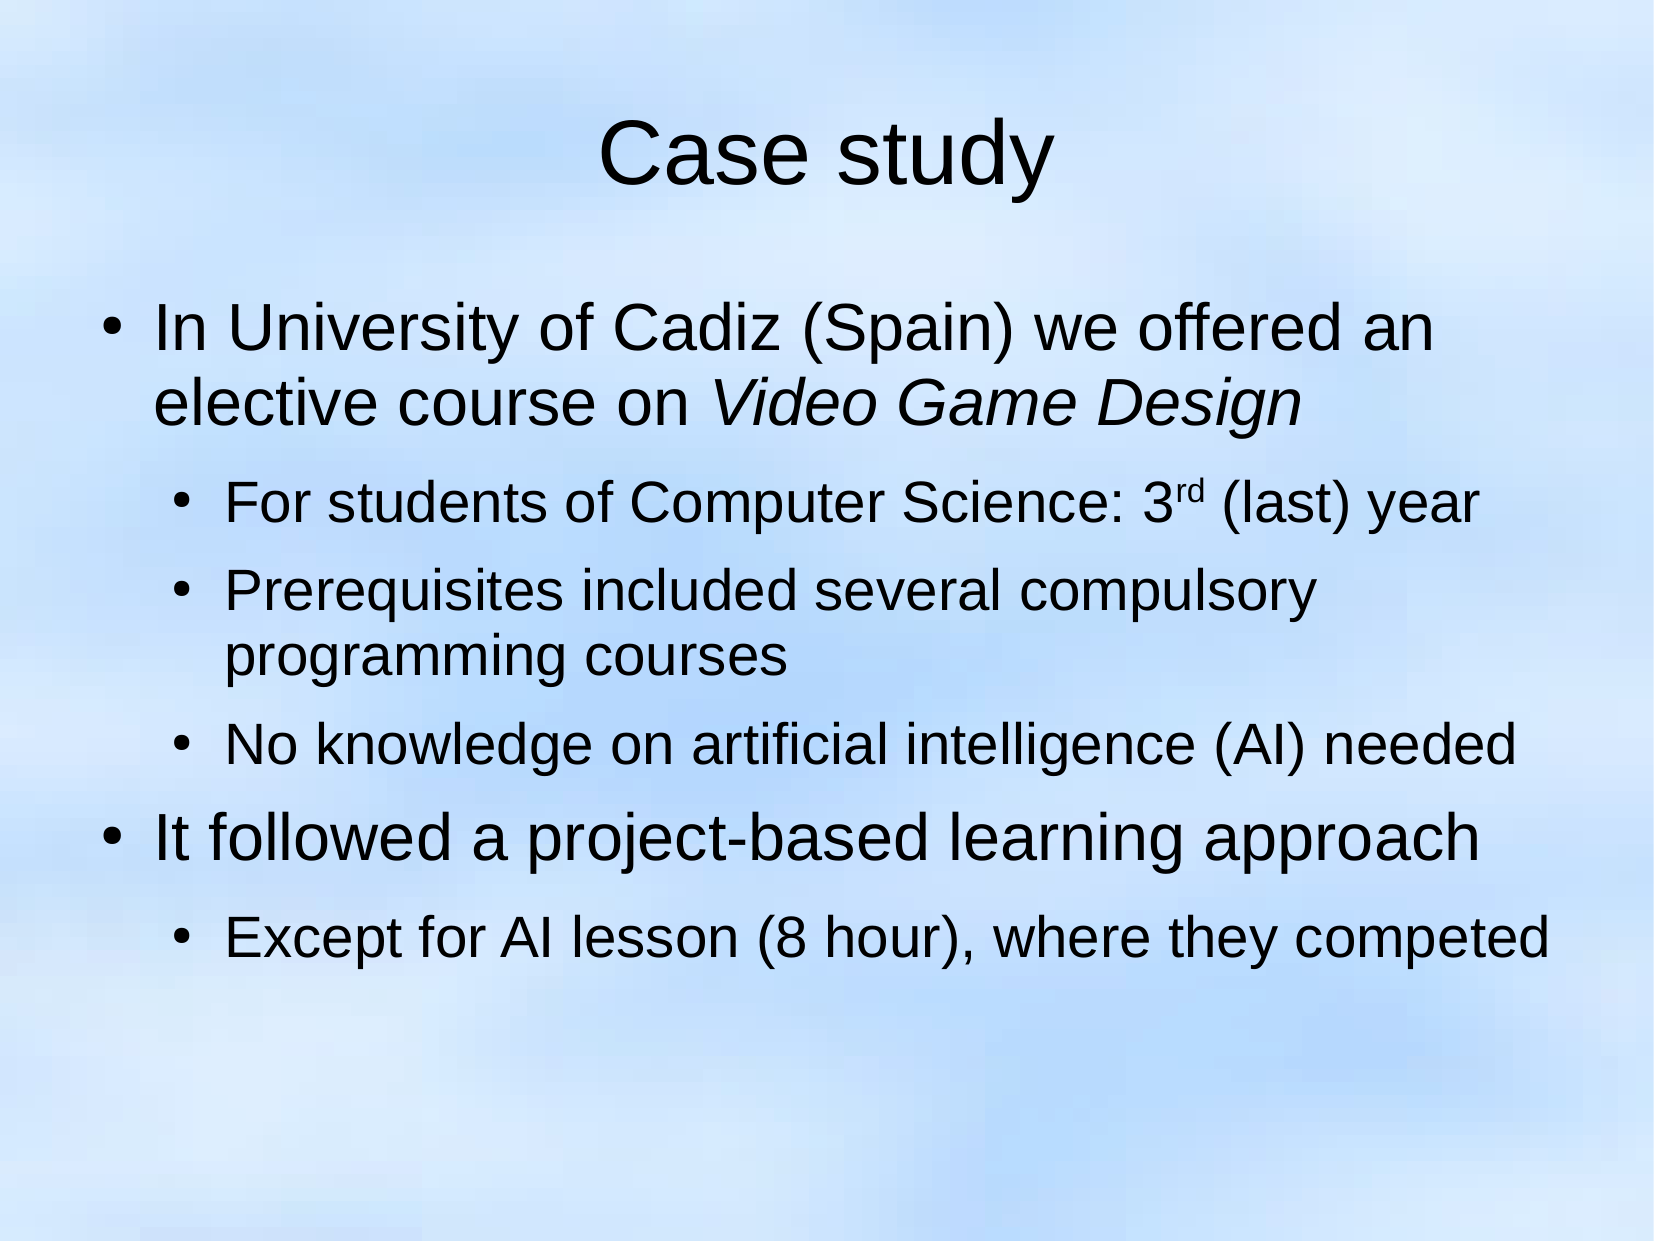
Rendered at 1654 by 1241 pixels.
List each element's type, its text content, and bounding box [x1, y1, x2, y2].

title Case study [82, 56, 1571, 250]
picture [0, 0, 1654, 1241]
list In University of Cadiz (Spain) we offered an elective course on Video Game Design For students of Computer Science: 3rd (last) year Prerequisites included several compulsory programming courses No knowledge on artificial intelligence (AI) needed It followed a project-based learning approach Except for AI lesson (8 hour), where they competed [82, 290, 1571, 1109]
